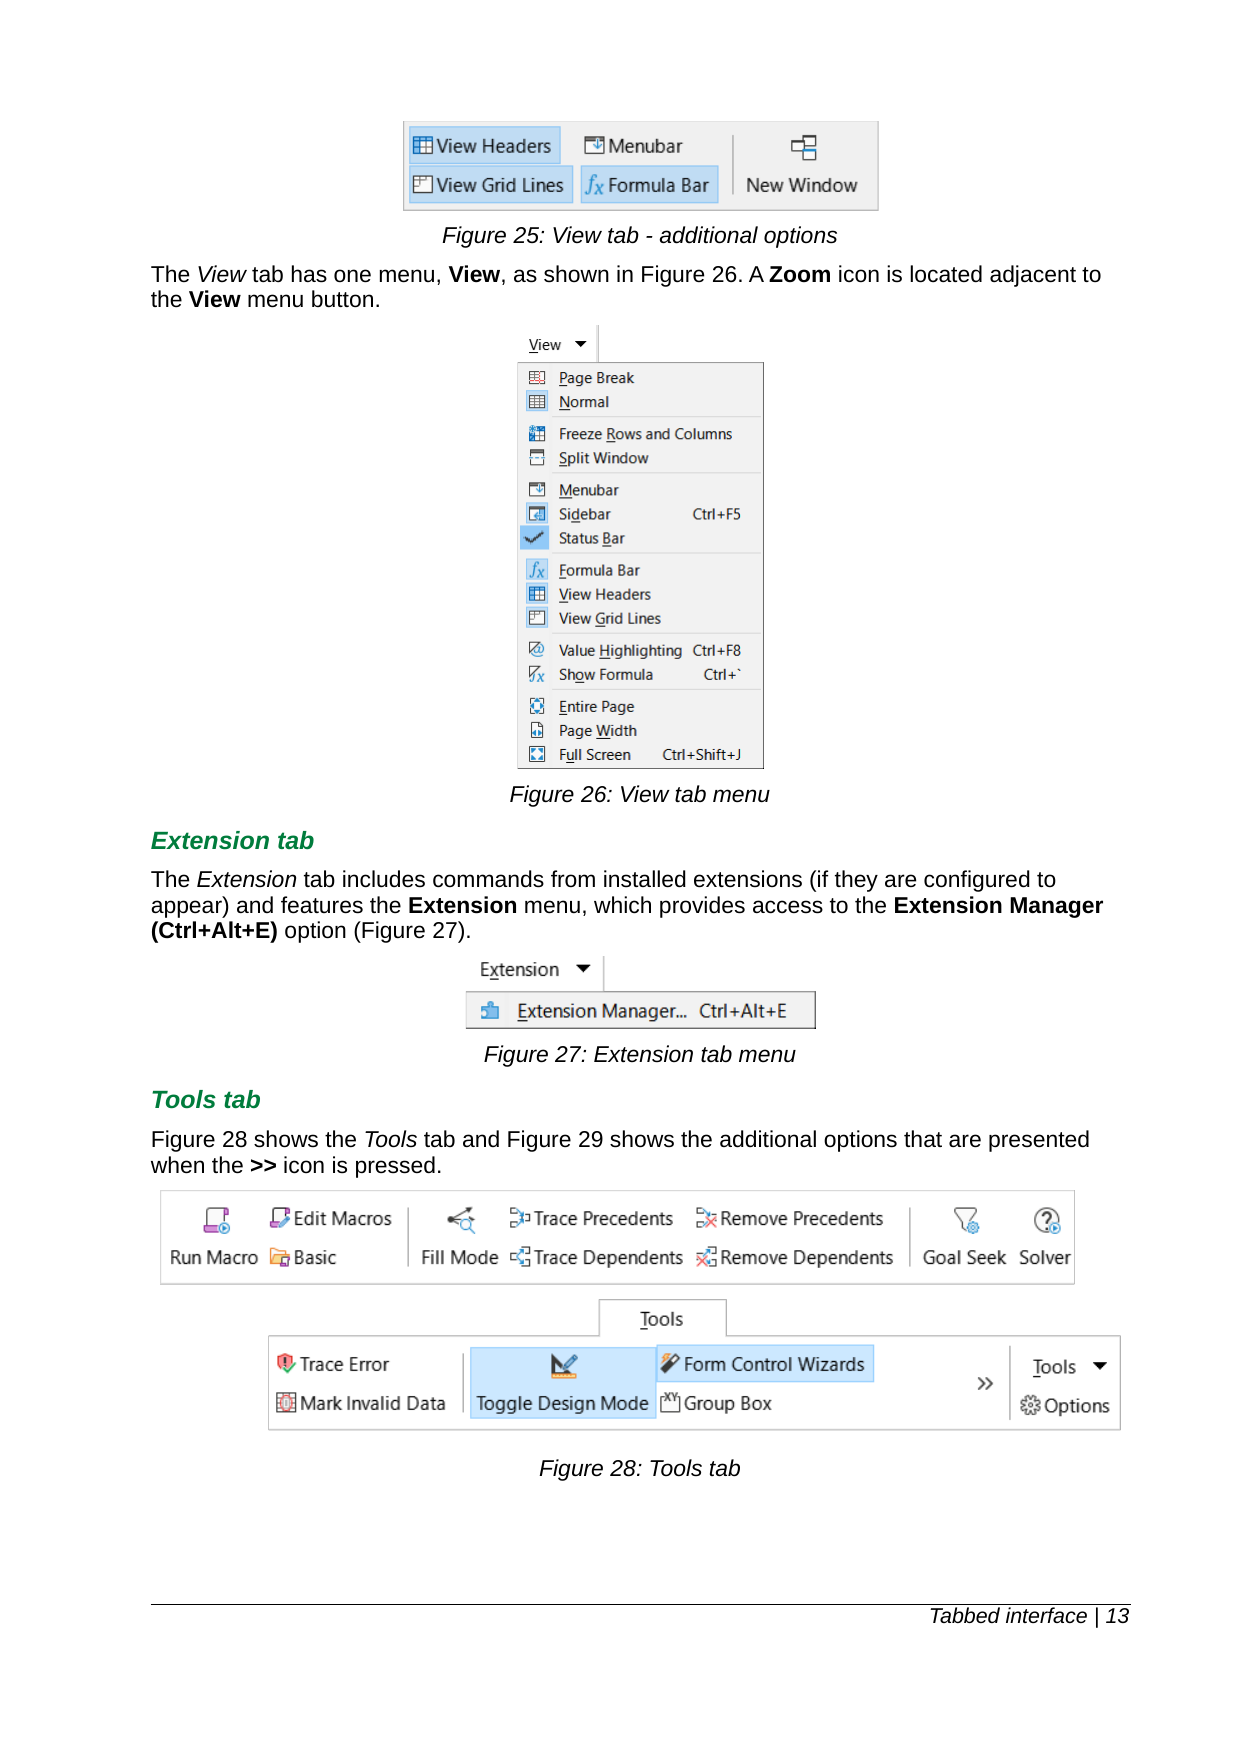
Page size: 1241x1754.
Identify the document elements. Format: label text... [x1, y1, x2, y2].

text Figure 26: View tab menu [509, 781, 772, 807]
subtitle Extension tab [151, 827, 1131, 854]
picture [517, 325, 764, 769]
picture [403, 121, 879, 211]
picture [465, 956, 816, 1029]
text The View tab has one menu, View, as shown in Figure 26. A Zoom icon is located adjacent to the View menu button. [151, 261, 1131, 312]
text Figure 28: Tools tab [160, 1456, 1122, 1481]
text The Extension tab includes commands from installed extensions (if they are configured to appear) and features the Extension menu, which provides access to the Extension Manager (Ctrl+Alt+E) option (Figure 27). [151, 867, 1131, 944]
subtitle Tools tab [151, 1086, 1131, 1114]
text Figure 28 shows the Tools tab and Figure 29 shows the additional options that are presented when the >> icon is pressed. [151, 1127, 1131, 1178]
picture [160, 1190, 1122, 1444]
text Figure 25: View tab - additional options [403, 223, 878, 249]
text Figure 27: Extension tab menu [466, 1041, 816, 1067]
